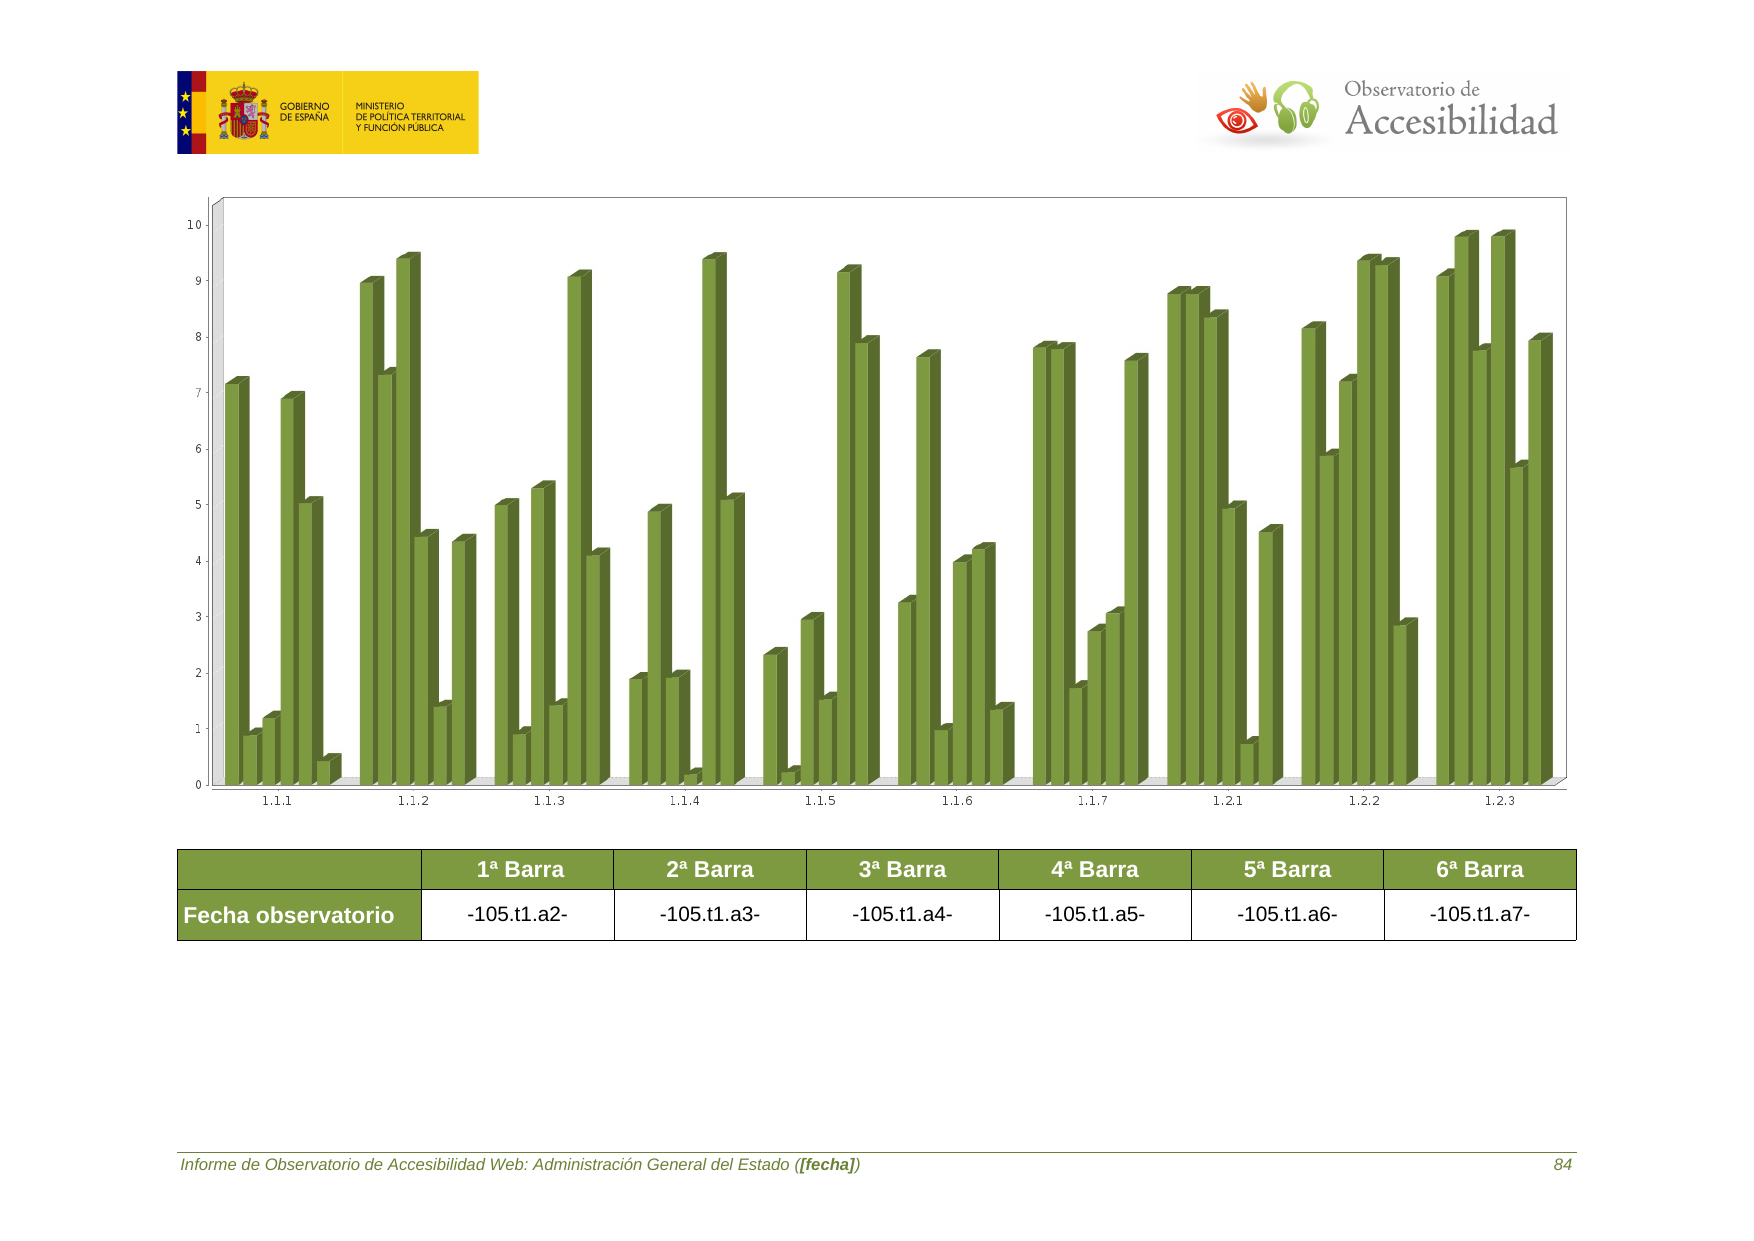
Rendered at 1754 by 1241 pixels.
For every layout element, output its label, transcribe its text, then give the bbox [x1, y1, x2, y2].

table_cell -105.t1.a2- [422, 890, 614, 940]
table_header 1ª Barra [422, 850, 613, 889]
table_cell -105.t1.a6- [1192, 890, 1384, 940]
table_cell -105.t1.a7- [1385, 890, 1576, 940]
picture [177, 71, 479, 154]
table_header [178, 850, 421, 889]
table_cell -105.t1.a5- [1000, 890, 1191, 940]
table_header 4ª Barra [999, 850, 1191, 889]
table_header 5ª Barra [1192, 850, 1383, 889]
picture [177, 187, 1577, 813]
table_header 6ª Barra [1384, 850, 1576, 889]
table_cell -105.t1.a4- [807, 890, 999, 940]
table_header 2ª Barra [614, 850, 806, 889]
table_cell Fecha observatorio [178, 890, 421, 940]
table_cell -105.t1.a3- [615, 890, 806, 940]
picture [1196, 72, 1572, 154]
table_header 3ª Barra [807, 850, 998, 889]
